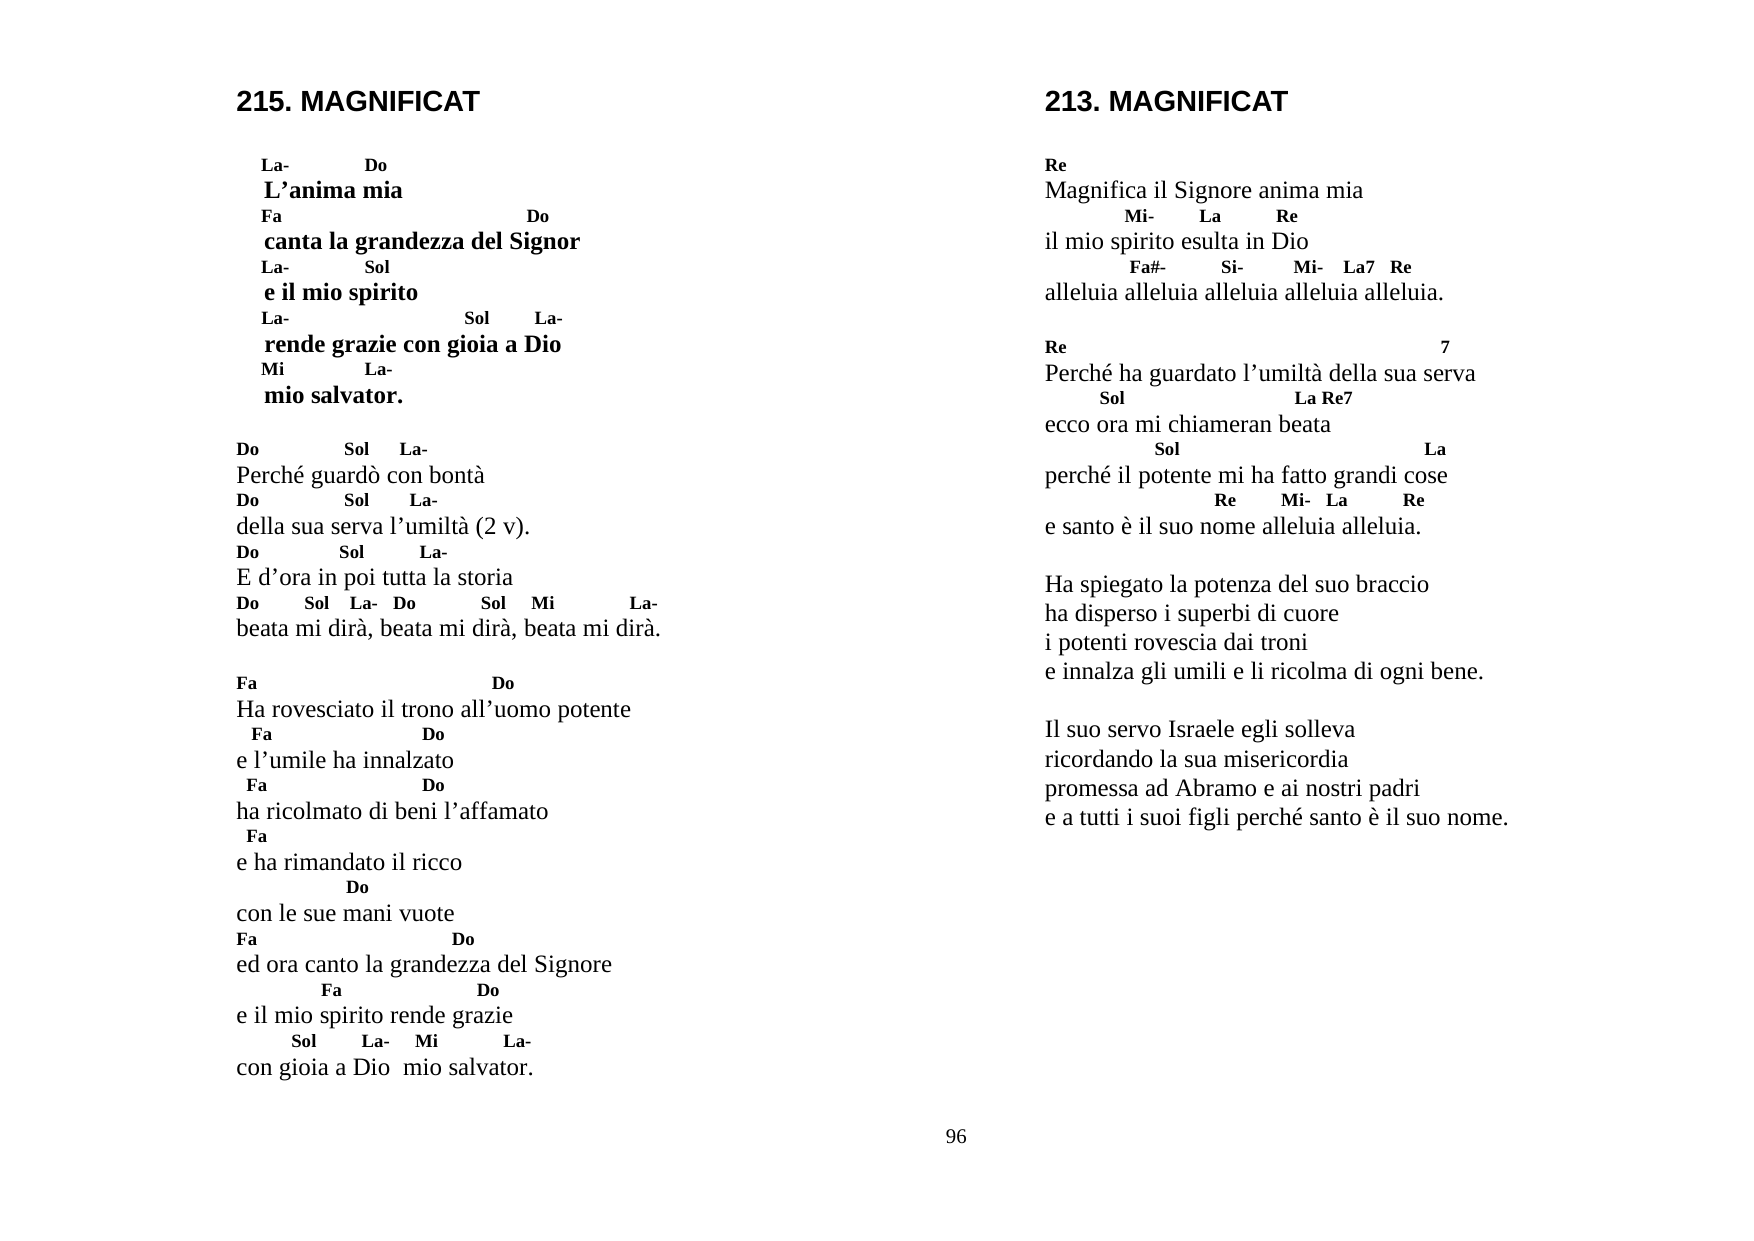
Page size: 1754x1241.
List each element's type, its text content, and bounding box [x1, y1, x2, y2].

text Re Mi- La Re [1044, 489, 1676, 511]
text perché il potente mi ha fatto grandi cose [1044, 460, 1676, 489]
text e a tutti i suoi figli perché santo è il suo nome. [1044, 802, 1676, 831]
text Do Sol La- [236, 438, 867, 460]
text ed ora canto la grandezza del Signore [236, 949, 867, 978]
text Magnifica il Signore anima mia [1044, 175, 1676, 204]
text Ha rovesciato il trono all’uomo potente [236, 693, 867, 722]
text Re [1044, 153, 1676, 175]
text Fa#- Si- Mi- La7 Re [1044, 255, 1676, 277]
text La- Sol La- [251, 306, 867, 328]
text La- Sol [251, 255, 867, 277]
text Re 7 [1044, 335, 1676, 357]
text Fa Do [251, 204, 867, 226]
text ricordando la sua misericordia [1044, 743, 1676, 772]
text La- Do [251, 153, 867, 175]
text Fa Do [236, 774, 867, 796]
text Il suo servo Israele egli solleva [1044, 714, 1676, 743]
text Fa [236, 825, 867, 847]
text e santo è il suo nome alleluia alleluia. [1044, 511, 1676, 540]
text il mio spirito esulta in Dio [1044, 226, 1676, 255]
text e il mio spirito rende grazie [236, 1000, 867, 1029]
text Perché guardò con bontà [236, 460, 867, 489]
text promessa ad Abramo e ai nostri padri [1044, 772, 1676, 802]
text E d’ora in poi tutta la storia [236, 562, 867, 591]
text Sol La- Mi La- [236, 1029, 867, 1051]
text ha ricolmato di beni l’affamato [236, 796, 867, 825]
text Mi- La Re [1044, 204, 1676, 226]
text Fa Do [236, 722, 867, 744]
text e il mio spirito [251, 277, 867, 306]
subtitle 213. MAGNIFICAT [1044, 84, 1676, 118]
text e l’umile ha innalzato [236, 744, 867, 774]
text e ha rimandato il ricco [236, 847, 867, 876]
text Fa Do [236, 978, 867, 1000]
text Mi La- [251, 357, 867, 379]
text Sol La [1044, 438, 1676, 460]
text e innalza gli umili e li ricolma di ogni bene. [1044, 656, 1676, 685]
text Do Sol La- Do Sol Mi La- [236, 591, 867, 613]
subtitle 215. MAGNIFICAT [236, 84, 867, 118]
text Perché ha guardato l’umiltà della sua serva [1044, 357, 1676, 387]
text Fa Do [236, 927, 867, 949]
text alleluia alleluia alleluia alleluia alleluia. [1044, 277, 1676, 306]
text i potenti rovescia dai troni [1044, 627, 1676, 656]
text L’anima mia [251, 175, 867, 204]
text con gioia a Dio mio salvator. [236, 1051, 867, 1081]
text Sol La Re7 [1044, 387, 1676, 409]
text Fa Do [236, 671, 867, 693]
text ecco ora mi chiameran beata [1044, 409, 1676, 438]
text rende grazie con gioia a Dio [251, 328, 867, 357]
text Do Sol La- [236, 540, 867, 562]
text della sua serva l’umiltà (2 v). [236, 511, 867, 540]
text canta la grandezza del Signor [251, 226, 867, 255]
text Do [236, 876, 867, 898]
text mio salvator. [251, 379, 867, 409]
text ha disperso i superbi di cuore [1044, 598, 1676, 627]
text con le sue mani vuote [236, 898, 867, 927]
text Ha spiegato la potenza del suo braccio [1044, 569, 1676, 598]
text beata mi dirà, beata mi dirà, beata mi dirà. [236, 613, 867, 642]
text Do Sol La- [236, 489, 867, 511]
